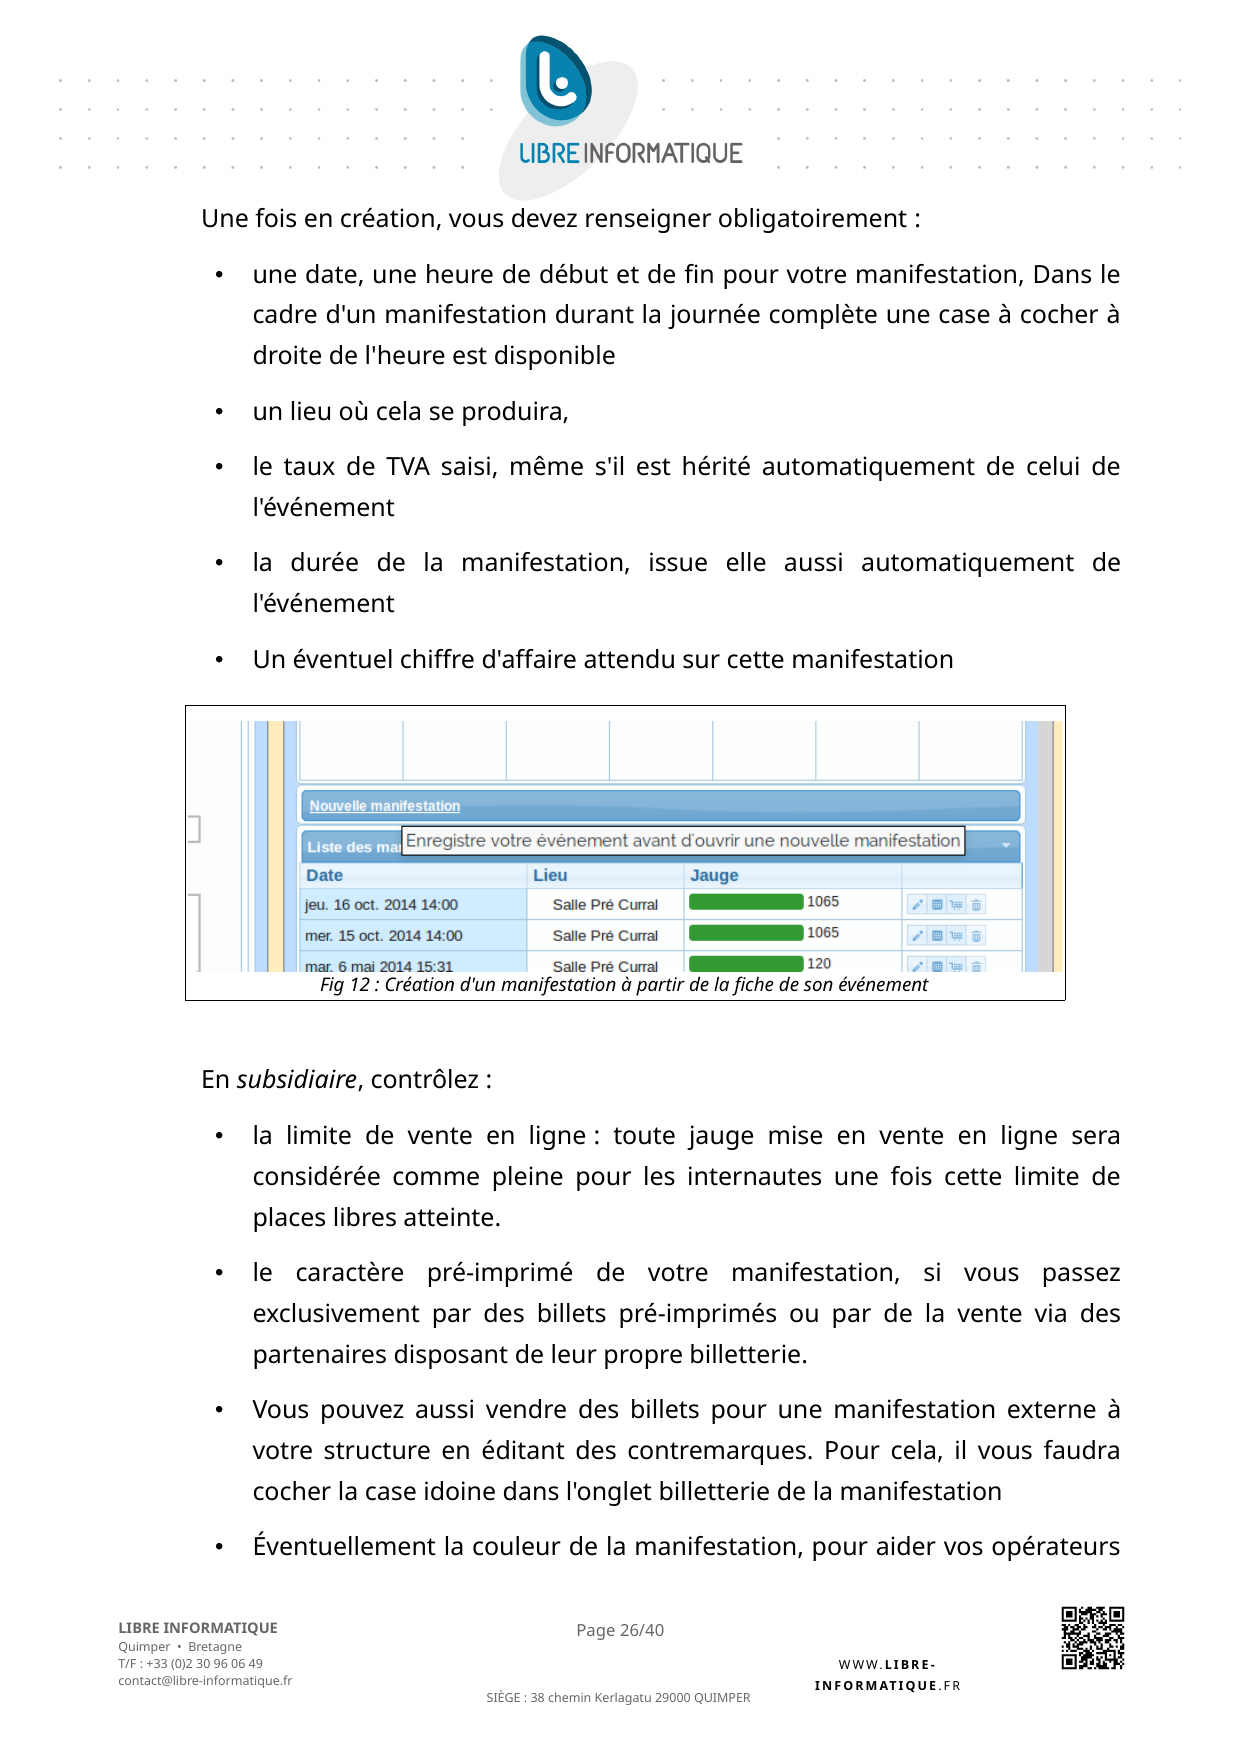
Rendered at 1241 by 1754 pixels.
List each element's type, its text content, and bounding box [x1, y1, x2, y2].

picture [59, 35, 1182, 201]
list le taux de TVA saisi, même s'il est hérité automatiquement de celui de l'événement [215, 449, 1122, 524]
list Éventuellement la couleur de la manifestation, pour aider vos opérateurs [215, 1529, 1122, 1563]
text Une fois en création, vous devez renseigner obligatoirement : [177, 201, 1122, 235]
list Un éventuel chiffre d'affaire attendu sur cette manifestation [215, 641, 1122, 675]
picture [1051, 1596, 1135, 1680]
picture [557, 78, 567, 88]
list [186, 706, 1065, 1000]
list une date, une heure de début et de fin pour votre manifestation, Dans le cadre d'un manifestation durant la journée complète une case à cocher à droite de l'heure est disponible [215, 256, 1122, 372]
list Vous pouvez aussi vendre des billets pour une manifestation externe à votre structure en éditant des contremarques. Pour cela, il vous faudra cocher la case idoine dans l'onglet billetterie de la manifestation [215, 1392, 1122, 1507]
text En subsidiaire, contrôlez : [177, 1062, 1122, 1096]
list le caractère pré-imprimé de votre manifestation, si vous passez exclusivement par des billets pré-imprimés ou par de la vente via des partenaires disposant de leur propre billetterie. [215, 1255, 1122, 1370]
list la durée de la manifestation, issue elle aussi automatiquement de l'événement [215, 545, 1122, 620]
picture [540, 52, 576, 106]
list la limite de vente en ligne : toute jauge mise en vente en ligne sera considérée comme pleine pour les internautes une fois cette limite de places libres atteinte. [215, 1118, 1122, 1233]
list Fig 12 : Création d'un manifestation à partir de la fiche de son événement [188, 972, 1062, 997]
list un lieu où cela se produira, [215, 393, 1122, 427]
picture [187, 721, 1063, 972]
